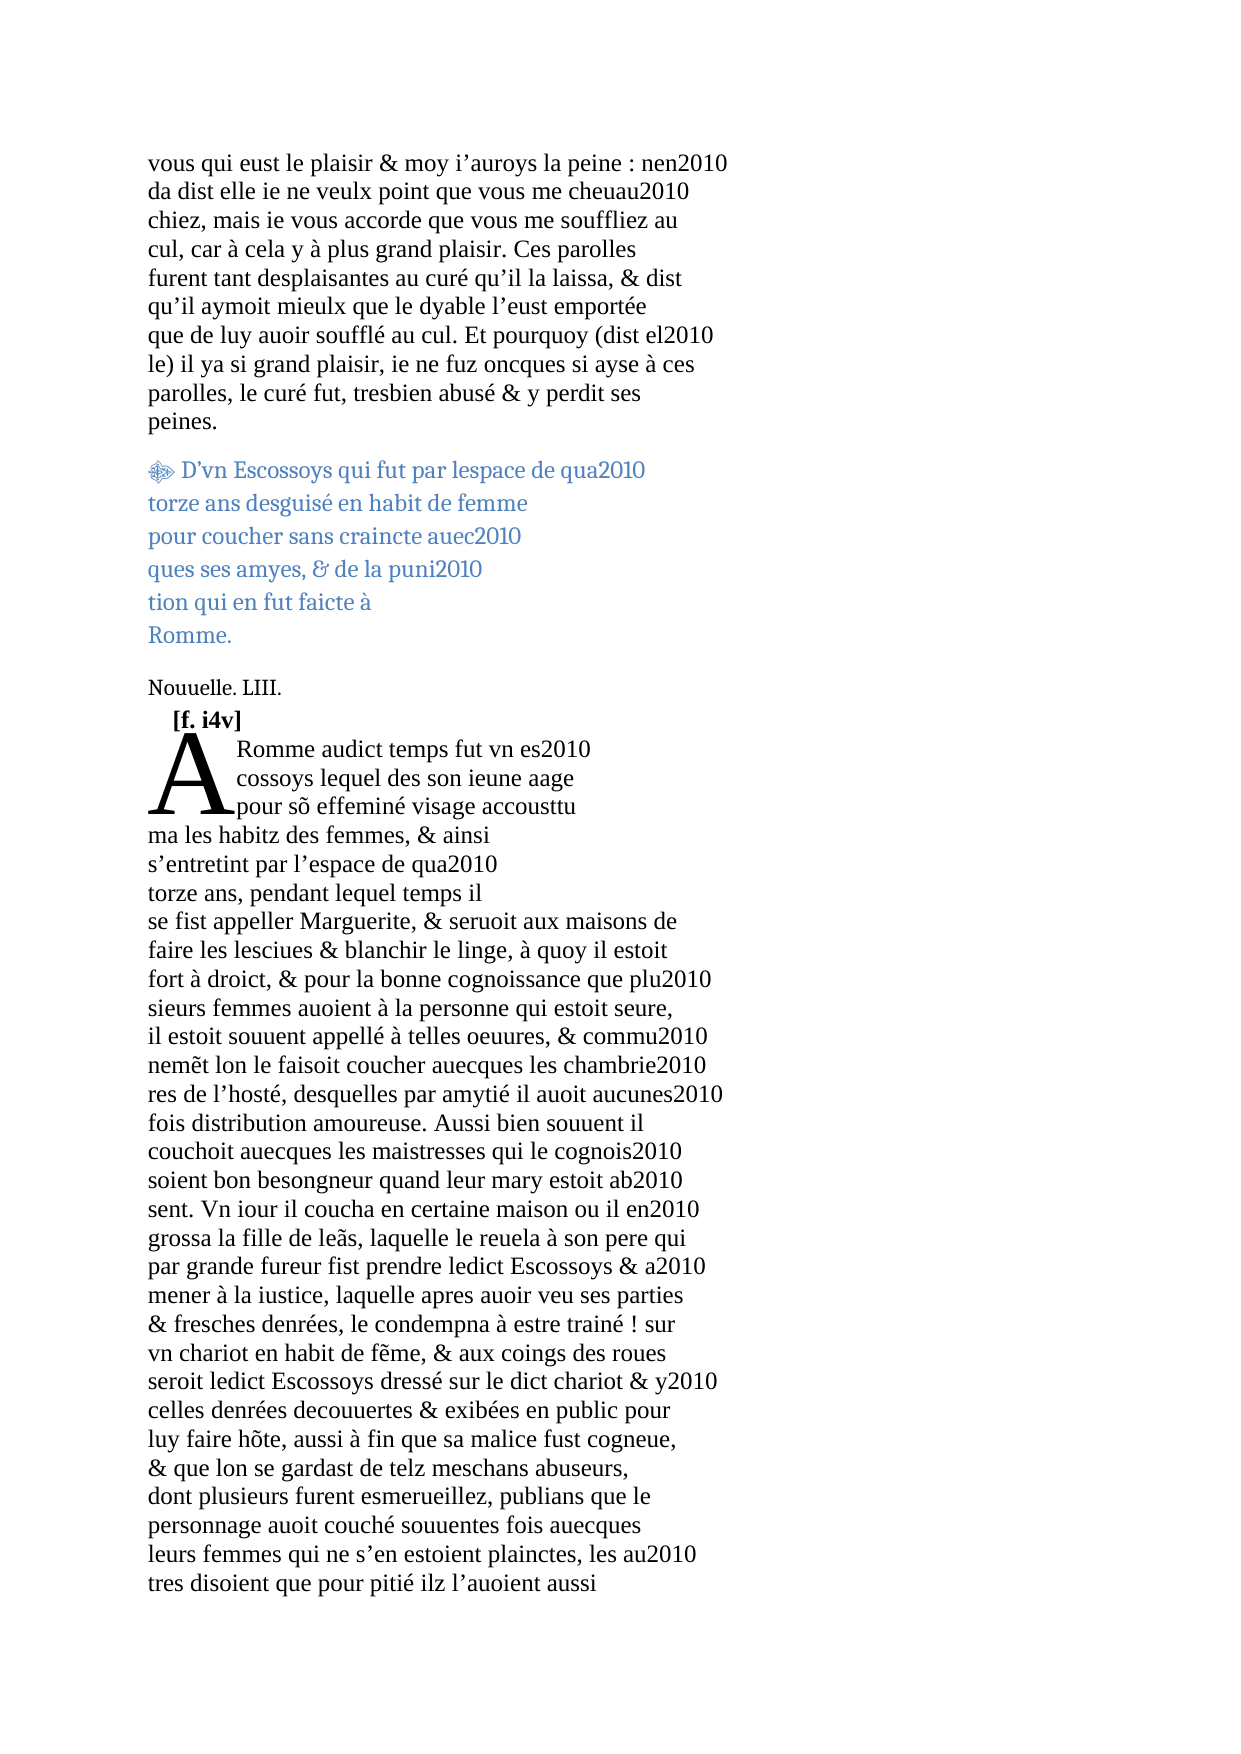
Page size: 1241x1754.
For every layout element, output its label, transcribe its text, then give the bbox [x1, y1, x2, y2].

text [f. i4v] [148, 705, 1093, 734]
text ARomme audict temps fut vn es2010 cossoys lequel des son ieune aage pour sõ effeminé visage accousttu ma les habitz des femmes, & ainsi s’entretint par l’espace de qua2010 torze ans, pendant lequel temps il se fist appeller Marguerite, & seruoit aux maisons de faire les lesciues & blanchir le linge, à quoy il estoit fort à droict, & pour la bonne cognoissance que plu2010 sieurs femmes auoient à la personne qui estoit seure, il estoit souuent appellé à telles oeuures, & commu2010 nemẽt lon le faisoit coucher auecques les chambrie2010 res de l’hosté, desquelles par amytié il auoit aucunes2010 fois distribution amoureuse. Aussi bien souuent il couchoit auecques les maistresses qui le cognois2010 soient bon besongneur quand leur mary estoit ab2010 sent. Vn iour il coucha en certaine maison ou il en2010 grossa la fille de leãs, laquelle le reuela à son pere qui par grande fureur fist prendre ledict Escossoys & a2010 mener à la iustice, laquelle apres auoir veu ses parties & fresches denrées, le condempna à estre trainé ! sur vn chariot en habit de fẽme, & aux coings des roues seroit ledict Escossoys dressé sur le dict chariot & y2010 celles denrées decouuertes & exibées en public pour luy faire hõte, aussi à fin que sa malice fust cogneue, & que lon se gardast de telz meschans abuseurs, dont plusieurs furent esmerueillez, publians que le personnage auoit couché souuentes fois auecques leurs femmes qui ne s’en estoient plainctes, les au2010 tres disoient que pour pitié ilz l’auoient aussi [148, 734, 1093, 1596]
subtitle Nouuelle. LIII. [148, 675, 1093, 701]
subtitle ❧ D’vn Escossoys qui fut par lespace de qua2010 torze ans desguisé en habit de femme pour coucher sans craincte auec2010 ques ses amyes, & de la puni2010 tion qui en fut faicte à Romme. [148, 456, 1093, 650]
text vous qui eust le plaisir & moy i’auroys la peine : nen2010 da dist elle ie ne veulx point que vous me cheuau2010 chiez, mais ie vous accorde que vous me souffliez au cul, car à cela y à plus grand plaisir. Ces parolles furent tant desplaisantes au curé qu’il la laissa, & dist qu’il aymoit mieulx que le dyable l’eust emportée que de luy auoir soufflé au cul. Et pourquoy (dist el2010 le) il ya si grand plaisir, ie ne fuz oncques si ayse à ces parolles, le curé fut, tresbien abusé & y perdit ses peines. [148, 148, 1093, 435]
